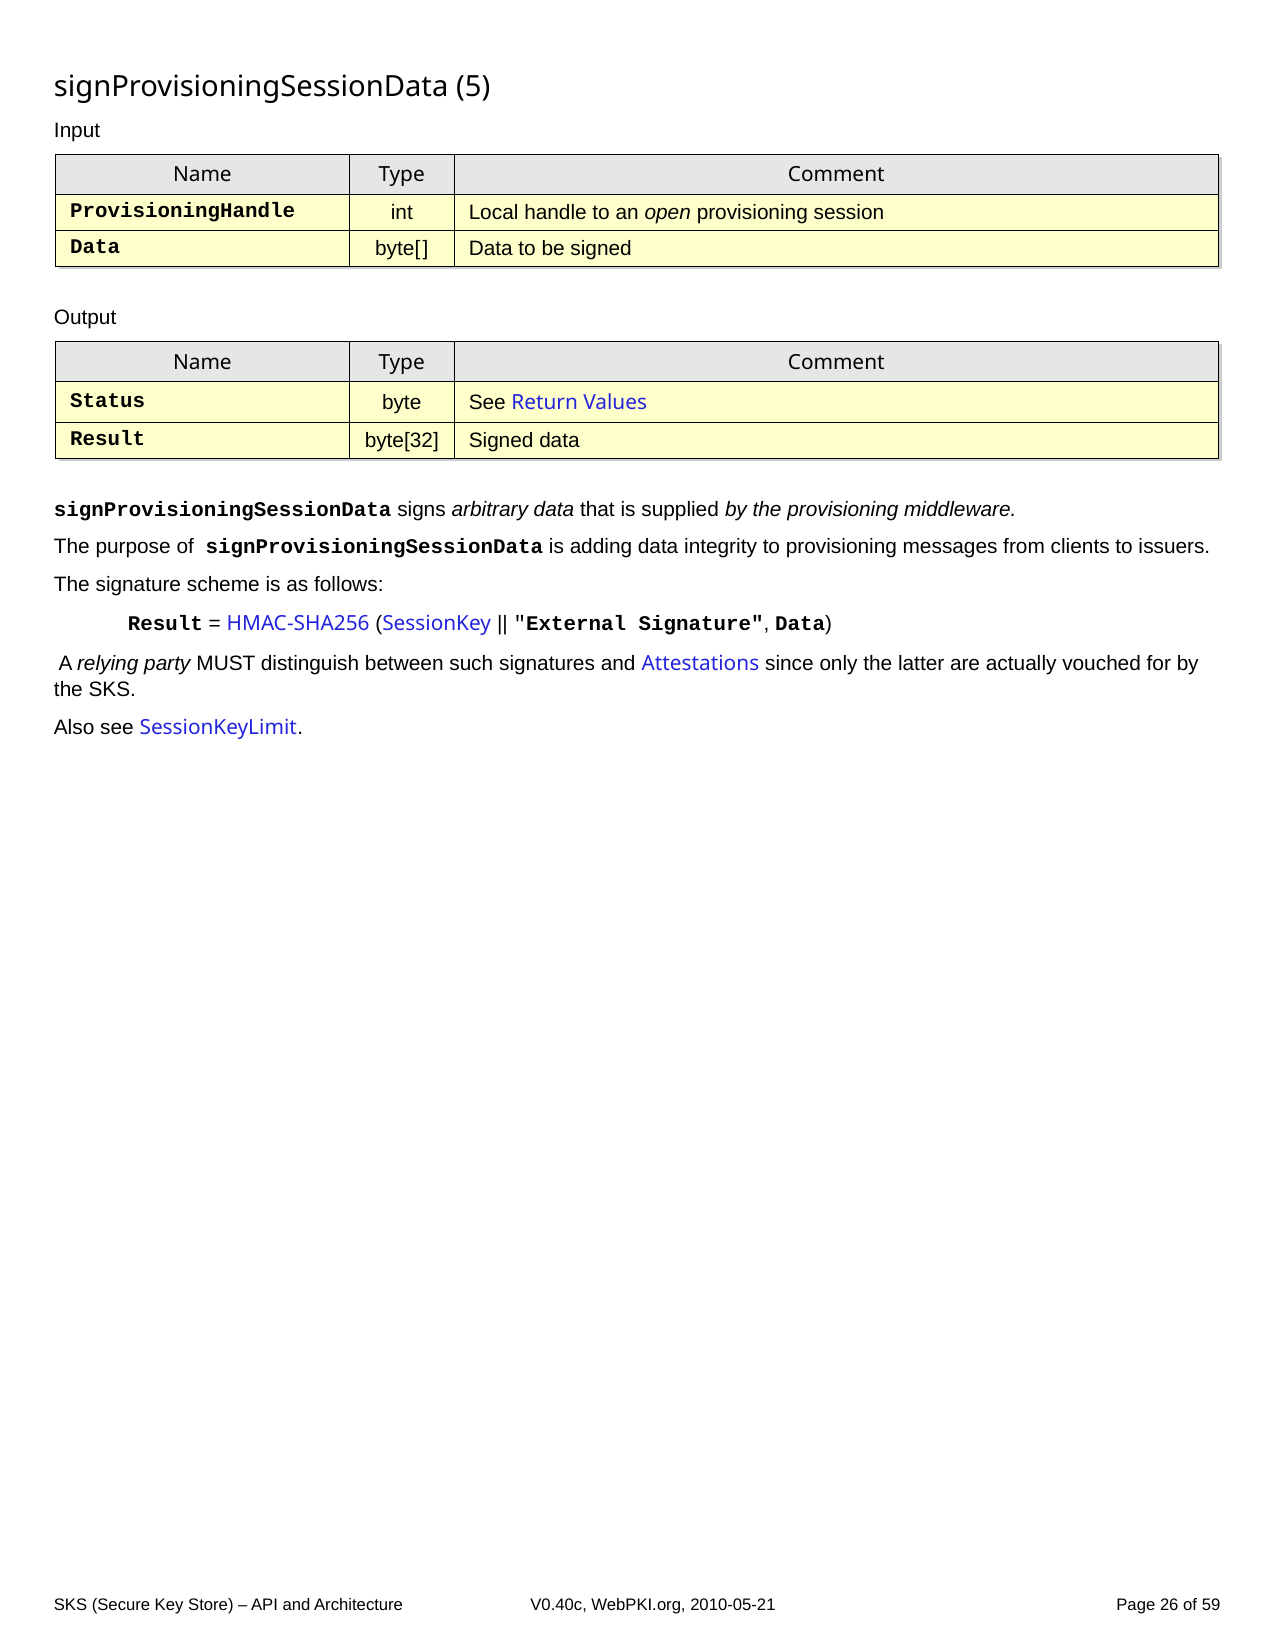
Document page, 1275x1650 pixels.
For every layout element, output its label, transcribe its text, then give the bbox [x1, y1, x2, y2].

table_header Name [56, 342, 349, 381]
table_cell Local handle to an open provisioning session [455, 195, 1218, 230]
table_cell int [350, 195, 454, 230]
table_header Type [350, 342, 454, 381]
table_cell byte [350, 382, 454, 422]
table_cell Data to be signed [455, 231, 1218, 266]
table_header Comment [455, 342, 1218, 381]
table_cell Status [56, 382, 349, 422]
text signProvisioningSessionData signs arbitrary data that is supplied by the provisioning middleware. [54, 497, 1221, 523]
text Input [54, 118, 1221, 142]
text The purpose of signProvisioningSessionData is adding data integrity to provisioning messages from clients to issuers. [54, 534, 1221, 560]
table_cell byte[ ] [350, 231, 454, 266]
subtitle signProvisioningSessionData (5) [54, 66, 1221, 105]
table_header Name [56, 155, 349, 194]
text A relying party MUST distinguish between such signatures and Attestations since only the latter are actually vouched for by the SKS. [54, 648, 1221, 700]
table_cell byte[32] [350, 423, 454, 458]
text Output [54, 305, 1221, 329]
text Result = HMAC-SHA256 (SessionKey || "External Signature", Data) [54, 608, 1221, 636]
text Also see SessionKeyLimit. [54, 712, 1221, 741]
table_header Type [350, 155, 454, 194]
table_cell ProvisioningHandle [56, 195, 349, 230]
table_cell Result [56, 423, 349, 458]
table_cell Signed data [455, 423, 1218, 458]
text The signature scheme is as follows: [54, 572, 1221, 596]
table_header Comment [455, 155, 1218, 194]
table_cell See Return Values [455, 382, 1218, 422]
table_cell Data [56, 231, 349, 266]
